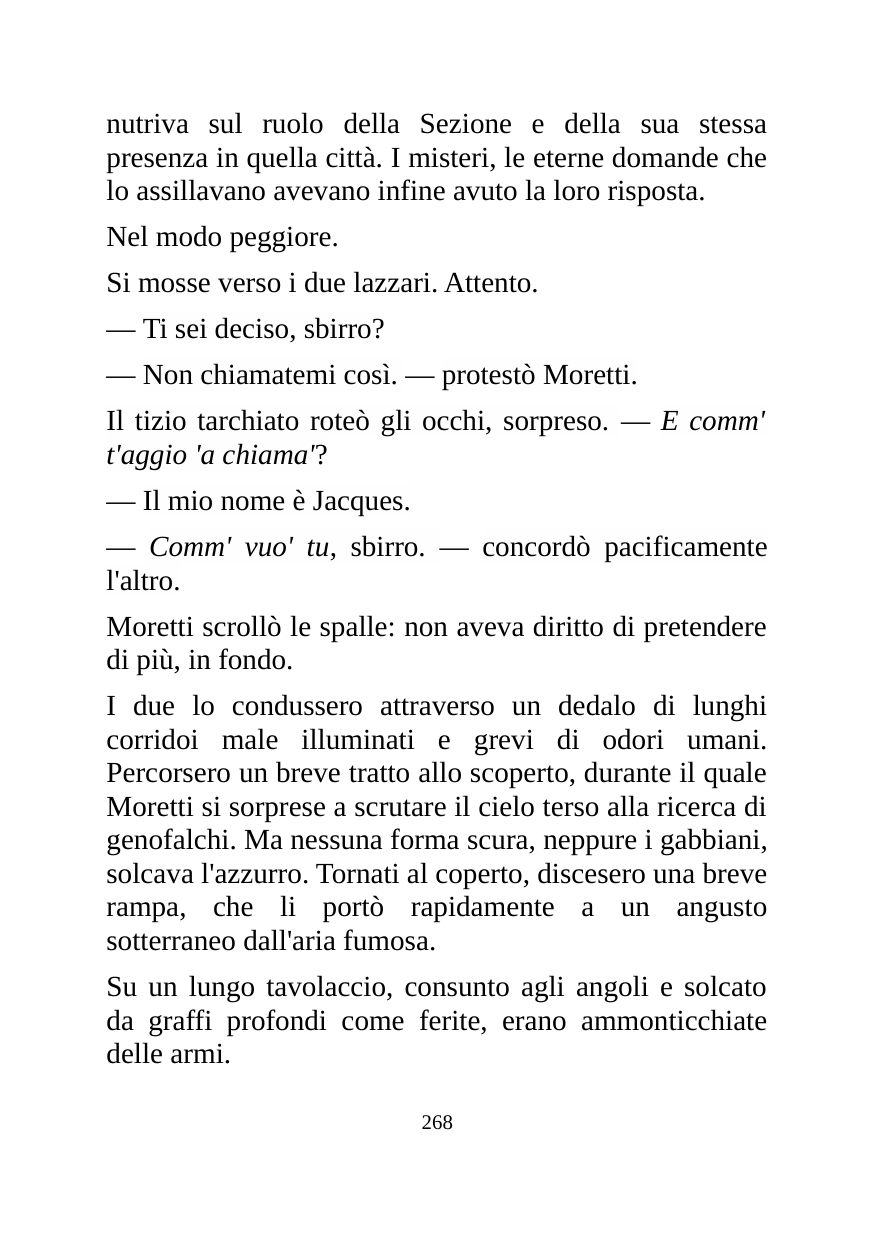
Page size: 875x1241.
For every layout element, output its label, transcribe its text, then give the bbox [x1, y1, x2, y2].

text nutriva sul ruolo della Sezione e della sua stessa presenza in quella città. I misteri, le eterne domande che lo assillavano avevano infine avuto la loro risposta. [106, 106, 768, 207]
text Nel modo peggiore. [106, 219, 768, 253]
text Si mosse verso i due lazzari. Attento. [106, 265, 768, 299]
text Il tizio tarchiato roteò gli occhi, sorpreso. — E comm' t'aggio 'a chiama'? [106, 403, 768, 471]
text Su un lungo tavolaccio, consunto agli angoli e solcato da graffi profondi come ferite, erano ammonticchiate delle armi. [106, 969, 768, 1070]
text Moretti scrollò le spalle: non aveva diritto di pretendere di più, in fondo. [106, 609, 768, 676]
text — Il mio nome è Jacques. [106, 483, 768, 517]
text I due lo condussero attraverso un dedalo di lunghi corridoi male illuminati e grevi di odori umani. Percorsero un breve tratto allo scoperto, durante il quale Moretti si sorprese a scrutare il cielo terso alla ricerca di genofalchi. Ma nessuna forma scura, neppure i gabbiani, solcava l'azzurro. Tornati al coperto, discesero una breve rampa, che li portò rapidamente a un angusto sotterraneo dall'aria fumosa. [106, 688, 768, 957]
text — Non chiamatemi così. — protestò Moretti. [106, 357, 768, 391]
text — Comm' vuo' tu, sbirro. — concordò pacificamente l'altro. [106, 529, 768, 596]
text — Ti sei deciso, sbirro? [106, 311, 768, 345]
